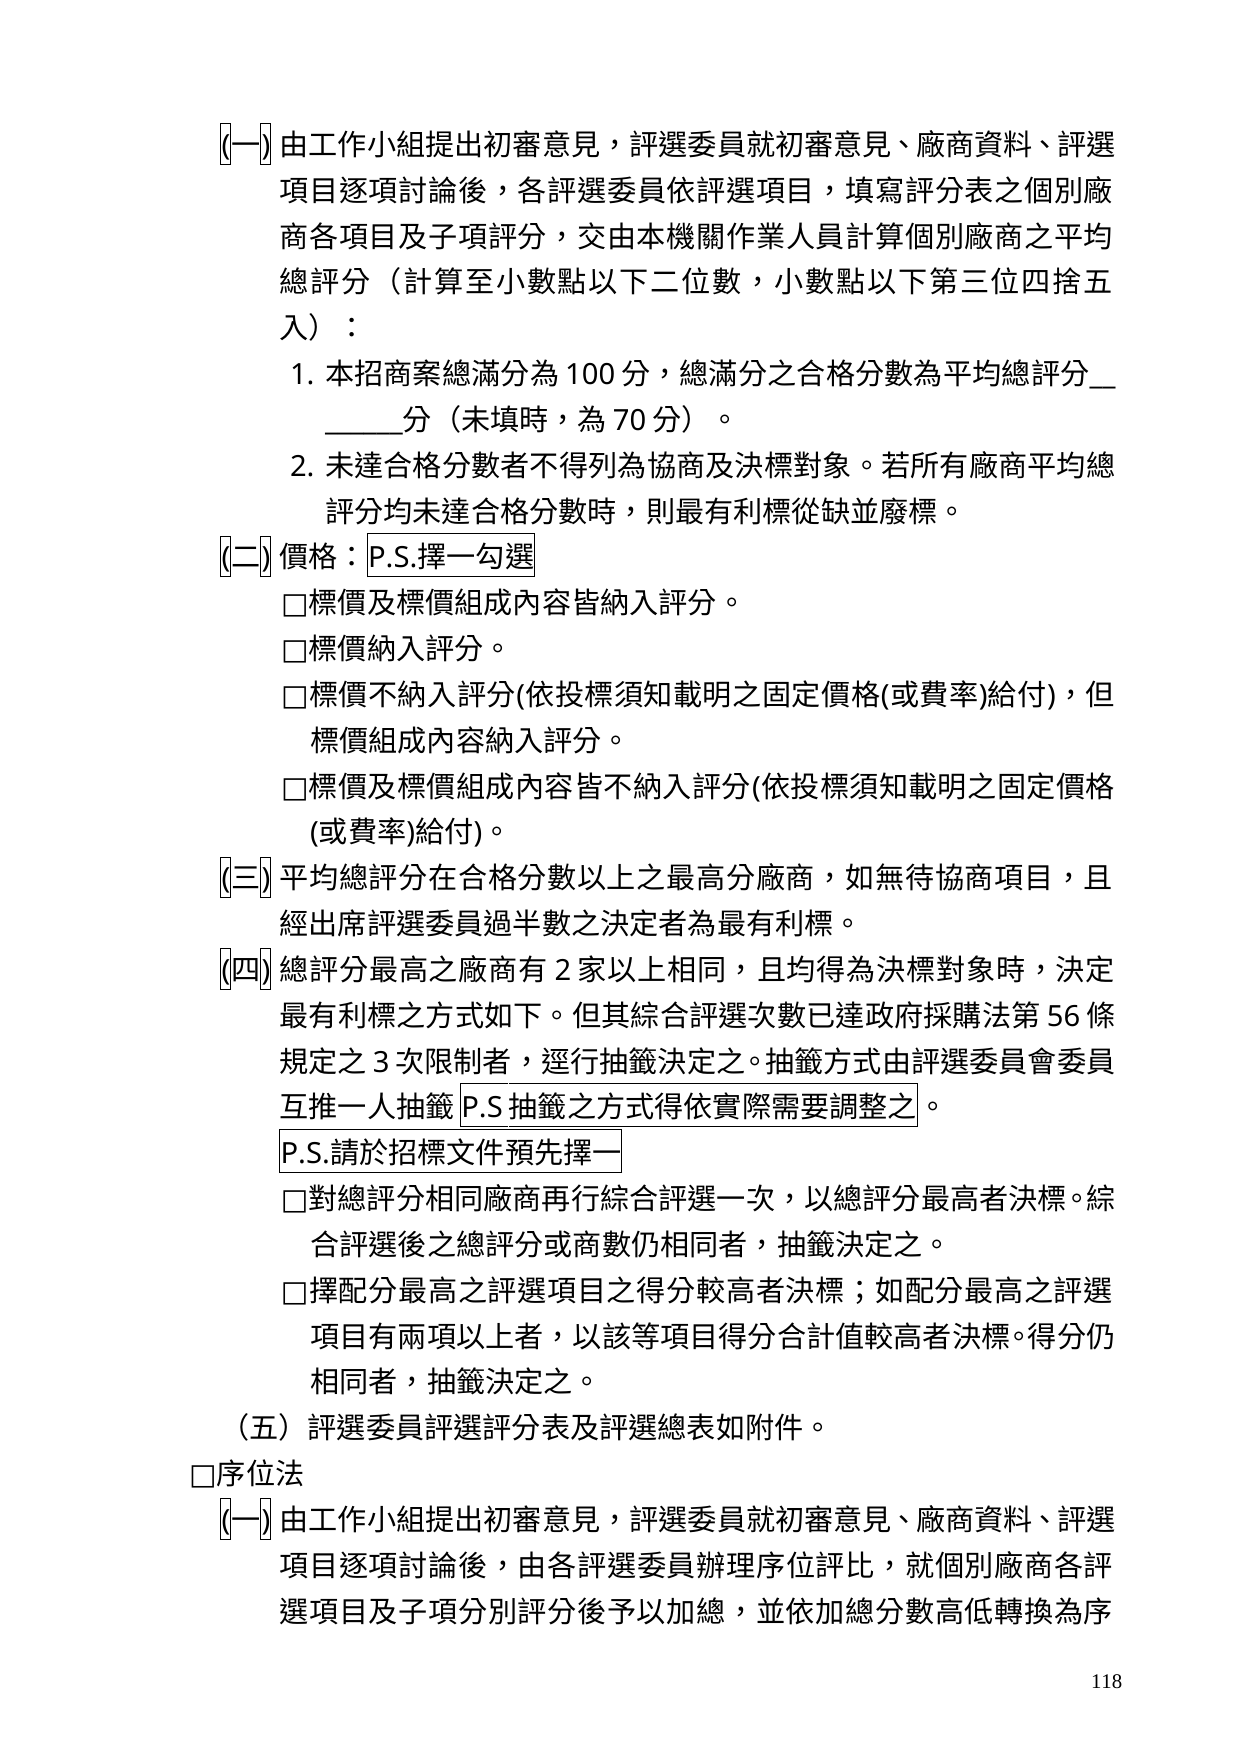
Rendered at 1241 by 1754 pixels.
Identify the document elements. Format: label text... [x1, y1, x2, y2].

text （五）評選委員評選評分表及評選總表如附件。 [220, 1402, 1115, 1448]
text □標價納入評分。 [281, 623, 1115, 669]
text □標價不納入評分(依投標須知載明之固定價格(或費率)給付)，但標價組成內容納入評分。 [281, 669, 1115, 760]
list 本招商案總滿分為100分，總滿分之合格分數為平均總評分________分（未填時，為70分）。 [290, 348, 1115, 439]
text P.S.請於招標文件預先擇一 [279, 1127, 1115, 1173]
list 平均總評分在合格分數以上之最高分廠商，如無待協商項目，且經出席評選委員過半數之決定者為最有利標。 [220, 852, 1115, 944]
list 由工作小組提出初審意見，評選委員就初審意見、廠商資料、評選項目逐項討論後，各評選委員依評選項目，填寫評分表之個別廠商各項目及子項評分，交由本機關作業人員計算個別廠商之平均總評分（計算至小數點以下二位數，小數點以下第三位四捨五入）： [220, 119, 1115, 348]
list 由工作小組提出初審意見，評選委員就初審意見、廠商資料、評選項目逐項討論後，由各評選委員辦理序位評比，就個別廠商各評選項目及子項分別評分後予以加總，並依加總分數高低轉換為序 [220, 1494, 1115, 1631]
text □標價及標價組成內容皆不納入評分(依投標須知載明之固定價格(或費率)給付)。 [281, 760, 1115, 852]
text □序位法 [189, 1448, 1115, 1494]
list 價格：P.S.擇一勾選 [220, 531, 1115, 577]
list 總評分最高之廠商有2家以上相同，且均得為決標對象時，決定最有利標之方式如下。但其綜合評選次數已達政府採購法第56條規定之3次限制者，逕行抽籤決定之。抽籤方式由評選委員會委員互推一人抽籤P.S抽籤之方式得依實際需要調整之。 [220, 944, 1115, 1127]
text □對總評分相同廠商再行綜合評選一次，以總評分最高者決標。綜合評選後之總評分或商數仍相同者，抽籤決定之。 [281, 1173, 1115, 1264]
text □擇配分最高之評選項目之得分較高者決標；如配分最高之評選項目有兩項以上者，以該等項目得分合計值較高者決標。得分仍相同者，抽籤決定之。 [281, 1264, 1115, 1402]
list 未達合格分數者不得列為協商及決標對象。若所有廠商平均總評分均未達合格分數時，則最有利標從缺並廢標。 [290, 439, 1115, 531]
text □標價及標價組成內容皆納入評分。 [281, 577, 1115, 623]
